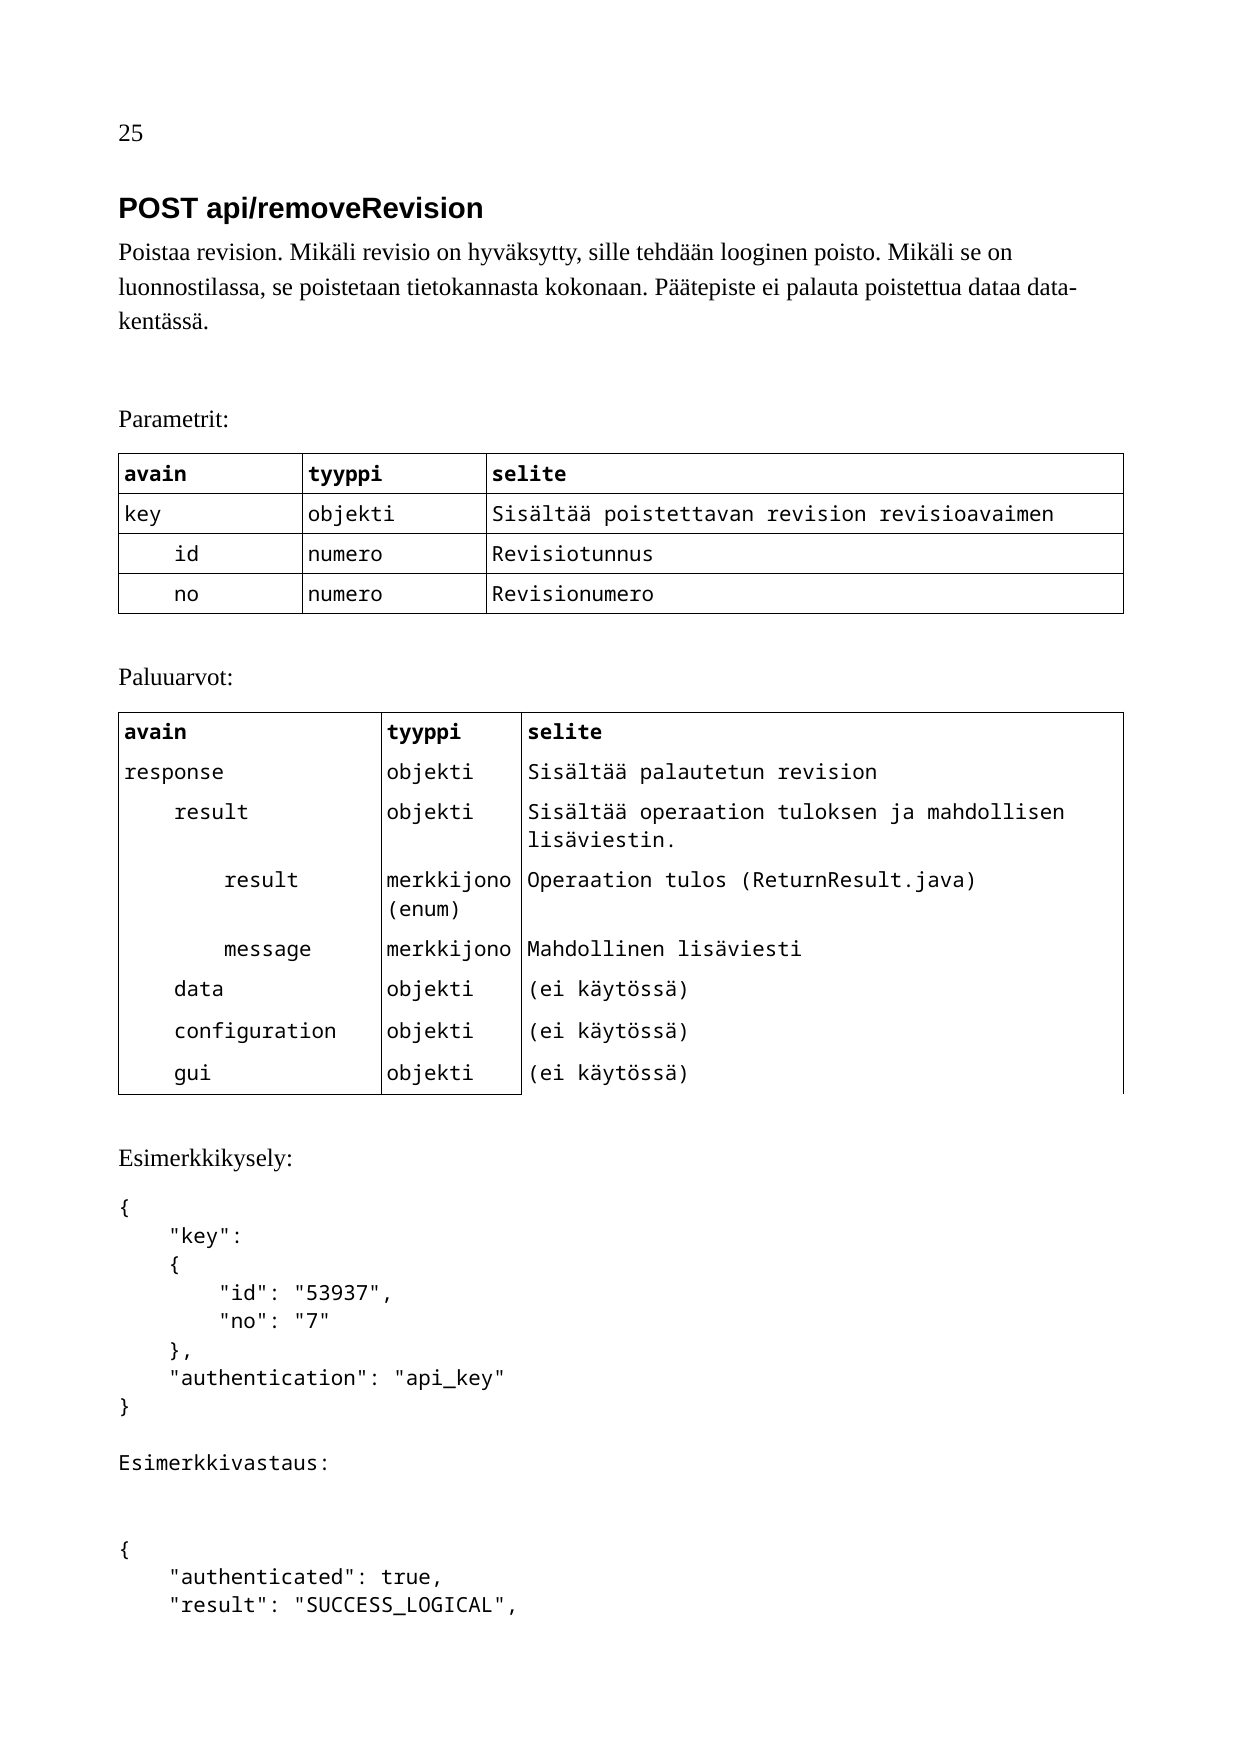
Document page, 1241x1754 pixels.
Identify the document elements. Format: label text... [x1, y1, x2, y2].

table_cell Mahdollinen lisäviesti [522, 928, 1123, 968]
table_cell key [119, 494, 302, 533]
table_cell objekti [303, 494, 486, 533]
table_cell Sisältää palautetun revision [522, 752, 1123, 791]
table_cell Revisionumero [487, 574, 1123, 613]
text Poistaa revision. Mikäli revisio on hyväksytty, sille tehdään looginen poisto. Mikäli se on luonnostilassa, se poistetaan tietokannasta kokonaan. Päätepiste ei palauta poistettua dataa data-kentässä. [118, 237, 1122, 335]
table_header avain [119, 454, 302, 493]
table_header tyyppi [303, 454, 486, 493]
table_cell response [119, 752, 381, 791]
table_cell result [119, 791, 381, 860]
table_cell objekti [382, 1010, 521, 1052]
table_cell objekti [382, 968, 521, 1010]
text Esimerkkivastaus: [118, 1448, 1122, 1477]
text "key": [118, 1221, 1122, 1249]
text "authentication": "api_key" [118, 1363, 1122, 1392]
table_cell no [119, 574, 302, 613]
text Paluuarvot: [118, 662, 1122, 691]
text { [118, 1249, 1122, 1278]
table_cell objekti [382, 1052, 521, 1094]
subtitle POST api/removeRevision [118, 191, 1122, 225]
table_cell message [119, 928, 381, 968]
text "id": "53937", [118, 1278, 1122, 1306]
table_cell result [119, 860, 381, 928]
table_header selite [522, 713, 1123, 752]
table_cell gui [119, 1052, 381, 1094]
text { [118, 1534, 1122, 1562]
text { [118, 1192, 1122, 1221]
table_cell numero [303, 534, 486, 573]
text "result": "SUCCESS_LOGICAL", [118, 1591, 1122, 1619]
table_header tyyppi [382, 713, 521, 752]
table_cell id [119, 534, 302, 573]
table_cell (ei käytössä) [522, 968, 1123, 1010]
table_cell Sisältää operaation tuloksen ja mahdollisen lisäviestin. [522, 791, 1123, 860]
table_cell data [119, 968, 381, 1010]
text }, [118, 1335, 1122, 1363]
table_cell merkkijono [382, 928, 521, 968]
table_cell objekti [382, 752, 521, 791]
table_header selite [487, 454, 1123, 493]
table_cell Revisiotunnus [487, 534, 1123, 573]
table_cell (ei käytössä) [522, 1010, 1123, 1052]
table_header avain [119, 713, 381, 752]
text Esimerkkikysely: [118, 1143, 1122, 1172]
text "authenticated": true, [118, 1562, 1122, 1591]
text Parametrit: [118, 404, 1122, 433]
text } [118, 1392, 1122, 1420]
table_cell Operaation tulos (ReturnResult.java) [522, 860, 1123, 928]
table_cell Sisältää poistettavan revision revisioavaimen [487, 494, 1123, 533]
text "no": "7" [118, 1306, 1122, 1335]
table_cell numero [303, 574, 486, 613]
table_cell (ei käytössä) [522, 1052, 1123, 1094]
table_cell objekti [382, 791, 521, 860]
table_cell configuration [119, 1010, 381, 1052]
table_cell merkkijono (enum) [382, 860, 521, 928]
